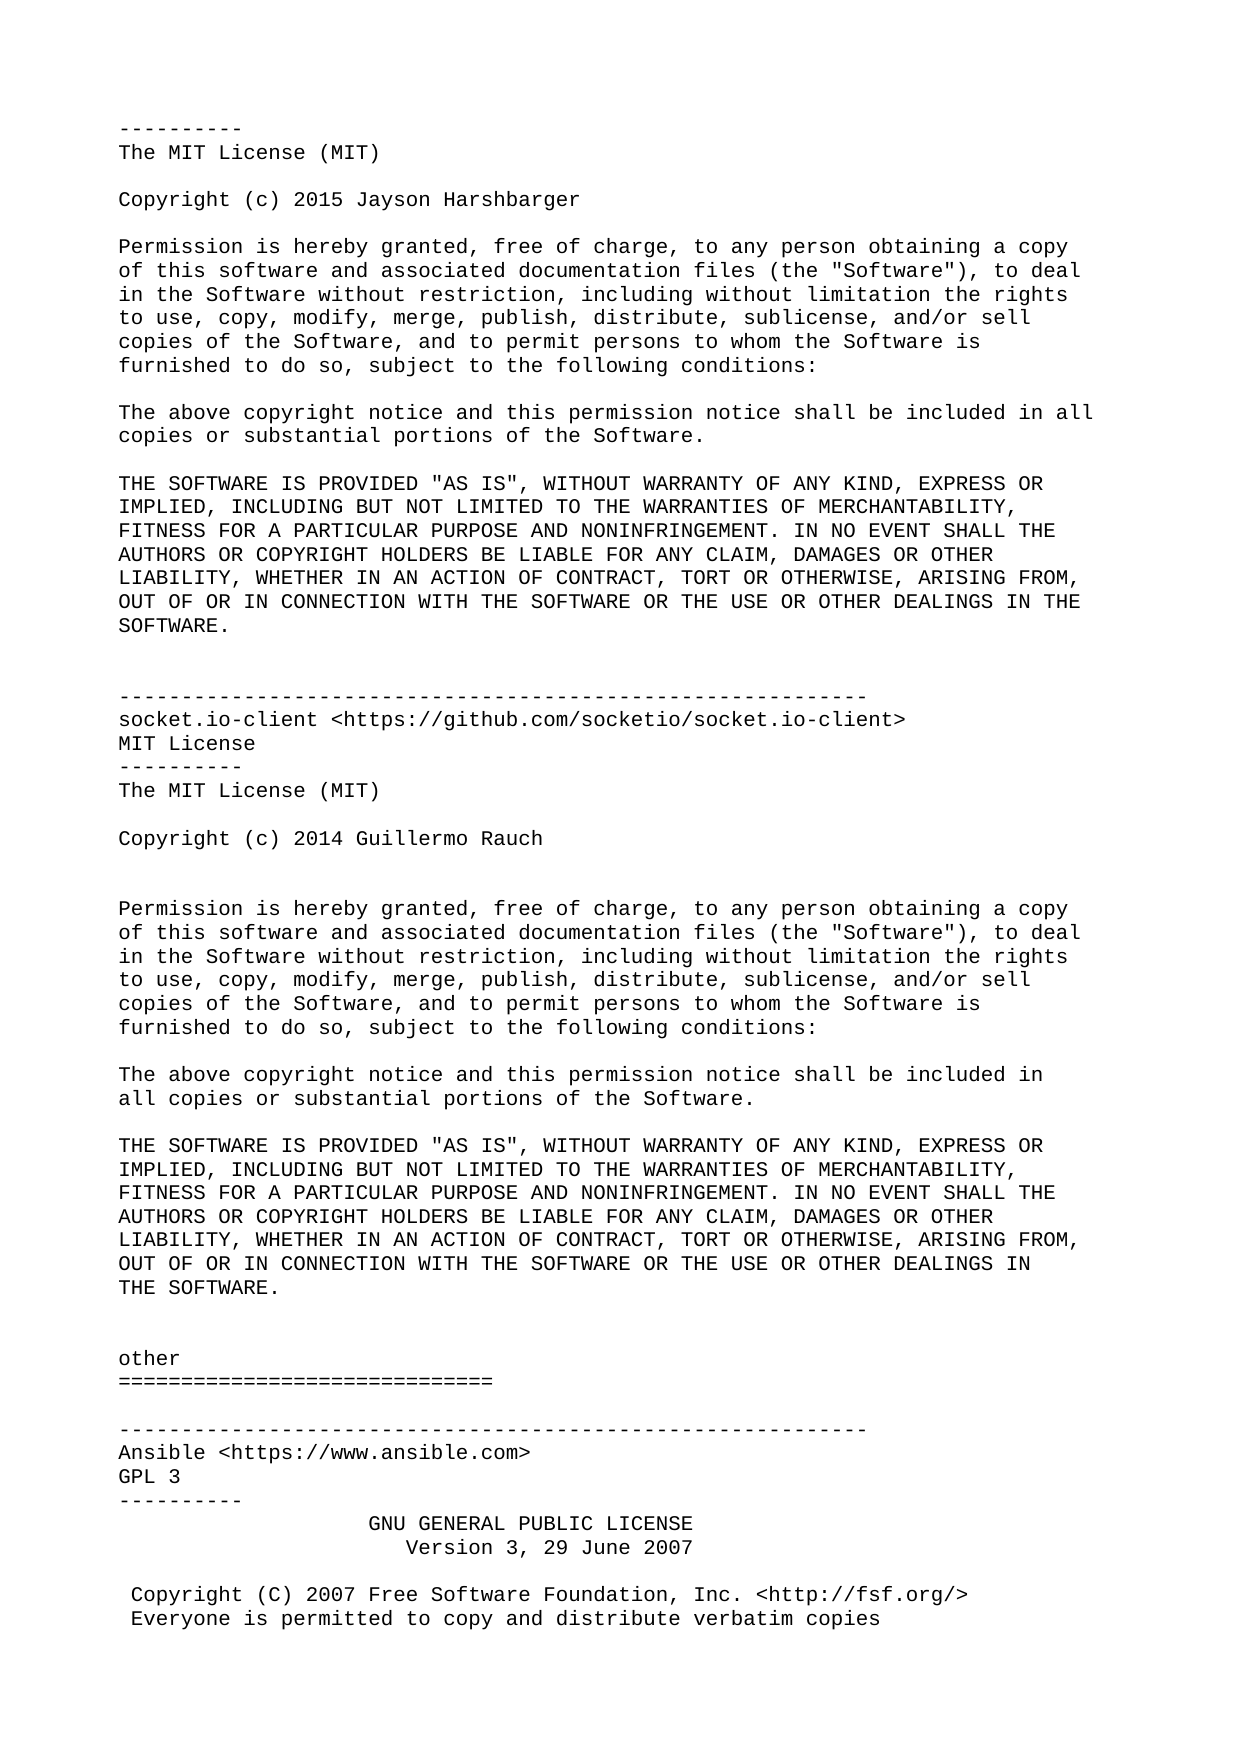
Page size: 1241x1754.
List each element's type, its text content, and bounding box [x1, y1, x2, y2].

text in the Software without restriction, including without limitation the rights [118, 284, 1122, 307]
text IMPLIED, INCLUDING BUT NOT LIMITED TO THE WARRANTIES OF MERCHANTABILITY, [118, 1158, 1122, 1182]
text socket.io-client <https://github.com/socketio/socket.io-client> [118, 709, 1122, 733]
text furnished to do so, subject to the following conditions: [118, 354, 1122, 378]
text FITNESS FOR A PARTICULAR PURPOSE AND NONINFRINGEMENT. IN NO EVENT SHALL THE [118, 1182, 1122, 1206]
text ---------- [118, 118, 1122, 142]
text OUT OF OR IN CONNECTION WITH THE SOFTWARE OR THE USE OR OTHER DEALINGS IN [118, 1253, 1122, 1277]
text FITNESS FOR A PARTICULAR PURPOSE AND NONINFRINGEMENT. IN NO EVENT SHALL THE [118, 520, 1122, 544]
text GNU GENERAL PUBLIC LICENSE [118, 1513, 1122, 1537]
text Copyright (C) 2007 Free Software Foundation, Inc. <http://fsf.org/> [118, 1584, 1122, 1608]
text THE SOFTWARE IS PROVIDED "AS IS", WITHOUT WARRANTY OF ANY KIND, EXPRESS OR [118, 473, 1122, 496]
text furnished to do so, subject to the following conditions: [118, 1017, 1122, 1040]
text Permission is hereby granted, free of charge, to any person obtaining a copy [118, 898, 1122, 922]
text LIABILITY, WHETHER IN AN ACTION OF CONTRACT, TORT OR OTHERWISE, ARISING FROM, [118, 567, 1122, 591]
text copies of the Software, and to permit persons to whom the Software is [118, 331, 1122, 354]
text Ansible <https://www.ansible.com> [118, 1442, 1122, 1466]
text The MIT License (MIT) [118, 142, 1122, 165]
text Copyright (c) 2015 Jayson Harshbarger [118, 189, 1122, 213]
text Copyright (c) 2014 Guillermo Rauch [118, 827, 1122, 851]
text ------------------------------------------------------------ [118, 1419, 1122, 1442]
text copies or substantial portions of the Software. [118, 426, 1122, 449]
text The MIT License (MIT) [118, 780, 1122, 804]
text all copies or substantial portions of the Software. [118, 1088, 1122, 1111]
text other [118, 1348, 1122, 1371]
text copies of the Software, and to permit persons to whom the Software is [118, 993, 1122, 1017]
text Everyone is permitted to copy and distribute verbatim copies [118, 1608, 1122, 1631]
text ---------- [118, 757, 1122, 780]
text ---------- [118, 1489, 1122, 1513]
text Permission is hereby granted, free of charge, to any person obtaining a copy [118, 236, 1122, 260]
text to use, copy, modify, merge, publish, distribute, sublicense, and/or sell [118, 307, 1122, 331]
text ------------------------------------------------------------ [118, 686, 1122, 709]
text The above copyright notice and this permission notice shall be included in all [118, 402, 1122, 426]
text Version 3, 29 June 2007 [118, 1537, 1122, 1561]
text of this software and associated documentation files (the "Software"), to deal [118, 260, 1122, 284]
text OUT OF OR IN CONNECTION WITH THE SOFTWARE OR THE USE OR OTHER DEALINGS IN THE [118, 591, 1122, 615]
text GPL 3 [118, 1466, 1122, 1489]
text AUTHORS OR COPYRIGHT HOLDERS BE LIABLE FOR ANY CLAIM, DAMAGES OR OTHER [118, 1206, 1122, 1229]
text IMPLIED, INCLUDING BUT NOT LIMITED TO THE WARRANTIES OF MERCHANTABILITY, [118, 496, 1122, 520]
text The above copyright notice and this permission notice shall be included in [118, 1064, 1122, 1088]
text LIABILITY, WHETHER IN AN ACTION OF CONTRACT, TORT OR OTHERWISE, ARISING FROM, [118, 1229, 1122, 1253]
text MIT License [118, 733, 1122, 757]
text of this software and associated documentation files (the "Software"), to deal [118, 922, 1122, 946]
text THE SOFTWARE IS PROVIDED "AS IS", WITHOUT WARRANTY OF ANY KIND, EXPRESS OR [118, 1135, 1122, 1158]
text to use, copy, modify, merge, publish, distribute, sublicense, and/or sell [118, 969, 1122, 993]
text ============================== [118, 1371, 1122, 1395]
text SOFTWARE. [118, 615, 1122, 638]
text THE SOFTWARE. [118, 1277, 1122, 1300]
text in the Software without restriction, including without limitation the rights [118, 946, 1122, 969]
text AUTHORS OR COPYRIGHT HOLDERS BE LIABLE FOR ANY CLAIM, DAMAGES OR OTHER [118, 544, 1122, 567]
